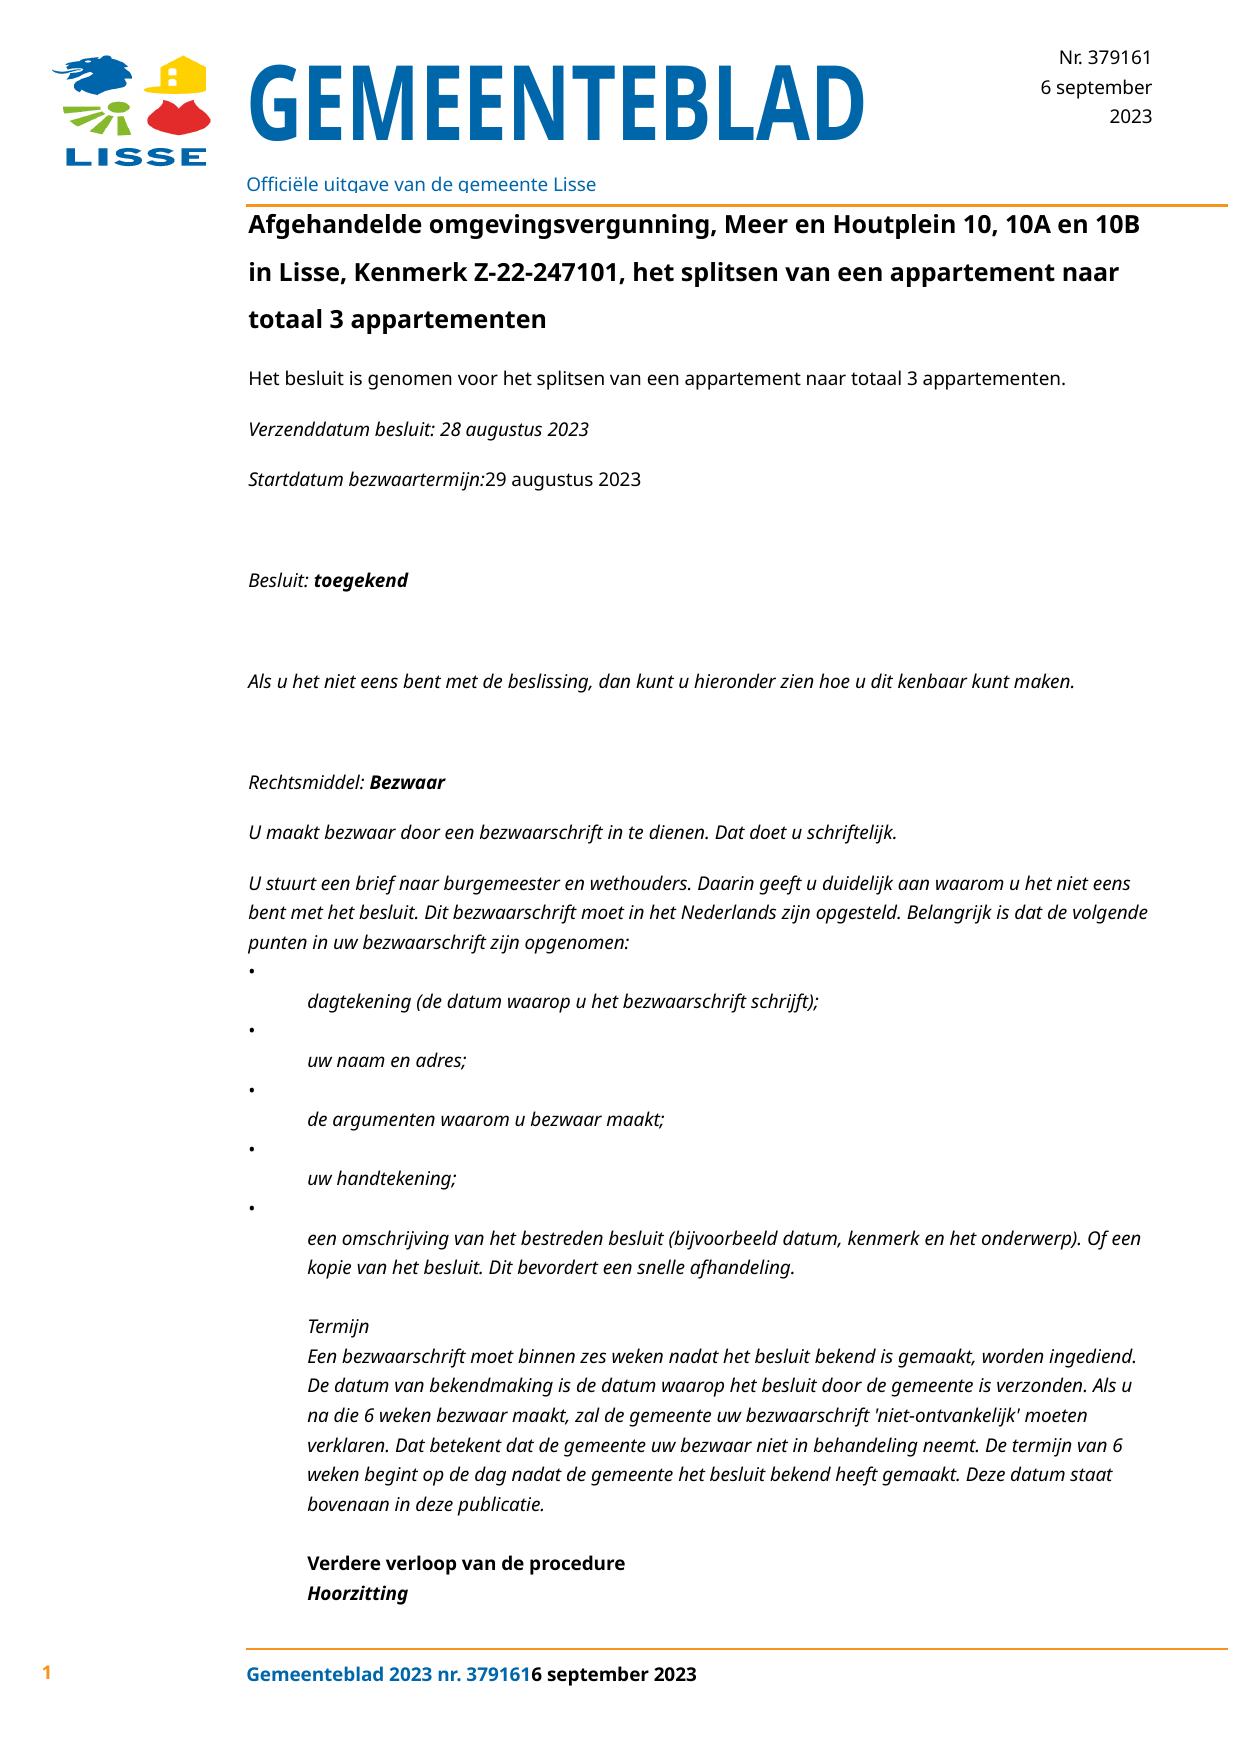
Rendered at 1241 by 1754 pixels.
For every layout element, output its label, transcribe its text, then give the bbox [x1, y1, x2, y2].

list Verdere verloop van de procedure [248, 1550, 1152, 1576]
list uw naam en adres; [248, 1047, 1152, 1073]
list uw handtekening; [248, 1166, 1152, 1191]
list Hoorzitting [248, 1580, 1152, 1605]
text Rechtsmiddel: Bezwaar [248, 769, 1152, 794]
text Als u het niet eens bent met de beslissing, dan kunt u hieronder zien hoe u dit kenbaar kunt maken. [248, 668, 1152, 694]
list Een bezwaarschrift moet binnen zes weken nadat het besluit bekend is gemaakt, worden ingediend. De datum van bekendmaking is de datum waarop het besluit door de gemeente is verzonden. Als u na die 6 weken bezwaar maakt, zal de gemeente uw bezwaarschrift 'niet-ontvankelijk' moeten verklaren. Dat betekent dat de gemeente uw bezwaar niet in behandeling neemt. De termijn van 6 weken begint op de dag nadat de gemeente het besluit bekend heeft gemaakt. Deze datum staat bovenaan in deze publicatie. [248, 1343, 1152, 1517]
text Besluit: toegekend [248, 567, 1152, 593]
list Termijn [248, 1313, 1152, 1339]
list een omschrijving van het bestreden besluit (bijvoorbeeld datum, kenmerk en het onderwerp). Of een kopie van het besluit. Dit bevordert een snelle afhandeling. [248, 1225, 1152, 1280]
list dagtekening (de datum waarop u het bezwaarschrift schrijft); [248, 988, 1152, 1014]
text Afgehandelde omgevingsvergunning, Meer en Houtplein 10, 10A en 10B in Lisse, Kenmerk Z-22-247101, het splitsen van een appartement naar totaal 3 appartementen [248, 207, 1152, 336]
picture [41, 47, 231, 172]
text Verzenddatum besluit: 28 augustus 2023 [248, 416, 1152, 442]
list de argumenten waarom u bezwaar maakt; [248, 1106, 1152, 1132]
text U stuurt een brief naar burgemeester en wethouders. Daarin geeft u duidelijk aan waarom u het niet eens bent met het besluit. Dit bezwaarschrift moet in het Nederlands zijn opgesteld. Belangrijk is dat de volgende punten in uw bezwaarschrift zijn opgenomen: [248, 870, 1152, 954]
text Startdatum bezwaartermijn:29 augustus 2023 [248, 466, 1152, 492]
text U maakt bezwaar door een bezwaarschrift in te dienen. Dat doet u schriftelijk. [248, 819, 1152, 845]
text Het besluit is genomen voor het splitsen van een appartement naar totaal 3 appartementen. [248, 366, 1152, 391]
